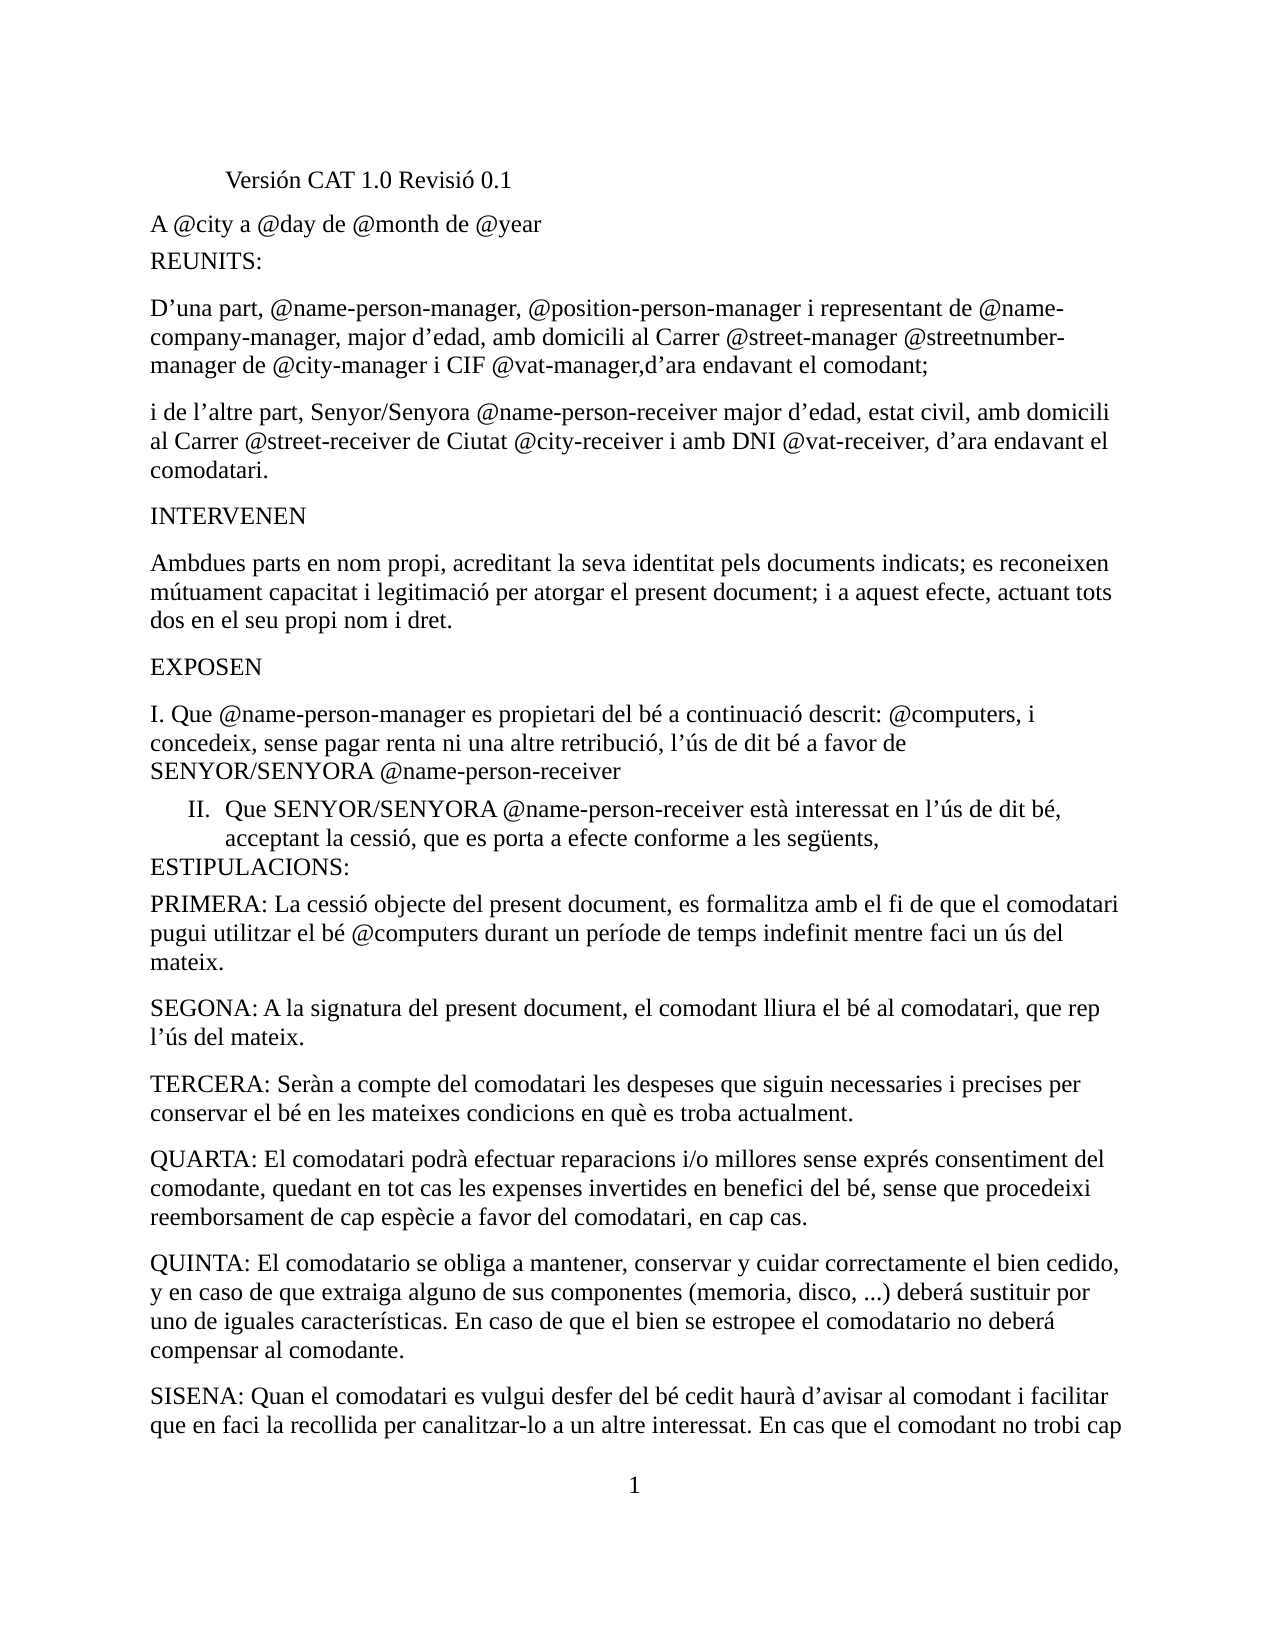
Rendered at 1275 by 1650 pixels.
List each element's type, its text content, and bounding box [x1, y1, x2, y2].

text QUINTA: El comodatario se obliga a mantener, conservar y cuidar correctamente el bien cedido, y en caso de que extraiga alguno de sus componentes (memoria, disco, ...) deberá sustituir por uno de iguales características. En caso de que el bien se estropee el comodatario no deberá compensar al comodante. [150, 1248, 1125, 1363]
text i de l’altre part, Senyor/Senyora @name-person-receiver major d’edad, estat civil, amb domicili al Carrer @street-receiver de Ciutat @city-receiver i amb DNI @vat-receiver, d’ara endavant el comodatari. [150, 397, 1125, 483]
list Que SENYOR/SENYORA @name-person-receiver està interessat en l’ús de dit bé, acceptant la cessió, que es porta a efecte conforme a les següents, [187, 794, 1125, 852]
text Versión CAT 1.0 Revisió 0.1 [225, 165, 1125, 194]
text I. Que @name-person-manager es propietari del bé a continuació descrit: @computers, i concedeix, sense pagar renta ni una altre retribució, l’ús de dit bé a favor de SENYOR/SENYORA @name-person-receiver [150, 699, 1125, 785]
text SEGONA: A la signatura del present document, el comodant lliura el bé al comodatari, que rep l’ús del mateix. [150, 993, 1125, 1051]
text D’una part, @name-person-manager, @position-person-manager i representant de @name-company-manager, major d’edad, amb domicili al Carrer @street-manager @streetnumber-manager de @city-manager i CIF @vat-manager,d’ara endavant el comodant; [150, 293, 1125, 379]
text SISENA: Quan el comodatari es vulgui desfer del bé cedit haurà d’avisar al comodant i facilitar que en faci la recollida per canalitzar-lo a un altre interessat. En cas que el comodant no trobi cap [150, 1381, 1125, 1439]
text A @city a @day de @month de @year [150, 209, 1125, 237]
text REUNITS: [150, 246, 1125, 275]
text QUARTA: El comodatari podrà efectuar reparacions i/o millores sense exprés consentiment del comodante, quedant en tot cas les expenses invertides en benefici del bé, sense que procedeixi reemborsament de cap espècie a favor del comodatari, en cap cas. [150, 1144, 1125, 1231]
text TERCERA: Seràn a compte del comodatari les despeses que siguin necessaries i precises per conservar el bé en les mateixes condicions en què es troba actualment. [150, 1069, 1125, 1126]
text EXPOSEN [150, 652, 1125, 681]
text PRIMERA: La cessió objecte del present document, es formalitza amb el fi de que el comodatari pugui utilitzar el bé @computers durant un període de temps indefinit mentre faci un ús del mateix. [150, 889, 1125, 976]
text ESTIPULACIONS: [150, 852, 1125, 880]
text Ambdues parts en nom propi, acreditant la seva identitat pels documents indicats; es reconeixen mútuament capacitat i legitimació per atorgar el present document; i a aquest efecte, actuant tots dos en el seu propi nom i dret. [150, 548, 1125, 634]
text INTERVENEN [150, 501, 1125, 530]
